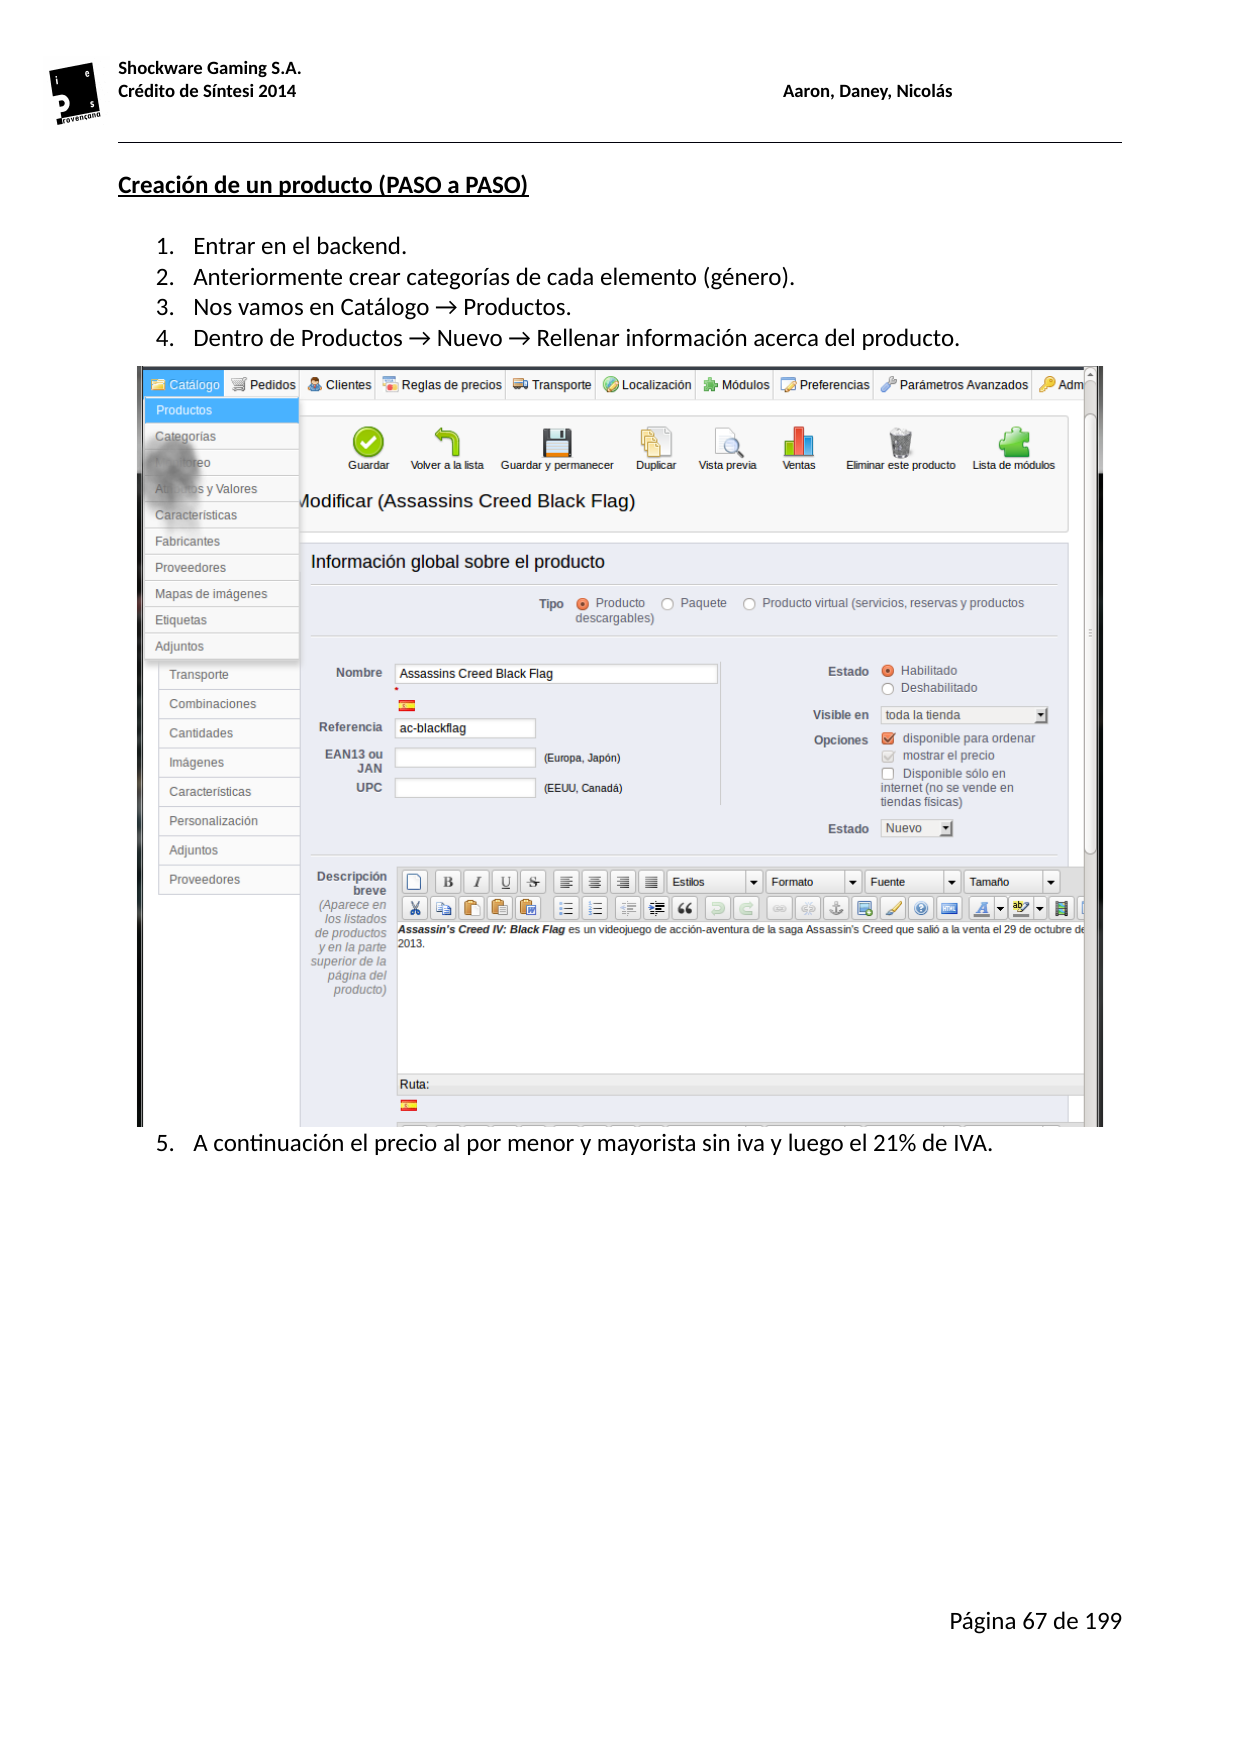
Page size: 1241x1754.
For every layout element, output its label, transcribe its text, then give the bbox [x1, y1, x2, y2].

picture [43, 56, 110, 130]
list Nos vamos en Catálogo → Productos. [156, 291, 1122, 322]
list A continuación el precio al por menor y mayorista sin iva y luego el 21% de IVA. [156, 352, 1122, 1157]
picture [136, 366, 1104, 1127]
text Creación de un producto (PASO a PASO) [118, 169, 1122, 200]
list Anteriormente crear categorías de cada elemento (género). [156, 261, 1122, 291]
list Entrar en el backend. [156, 230, 1122, 261]
list Dentro de Productos → Nuevo → Rellenar información acerca del producto. [156, 322, 1122, 352]
